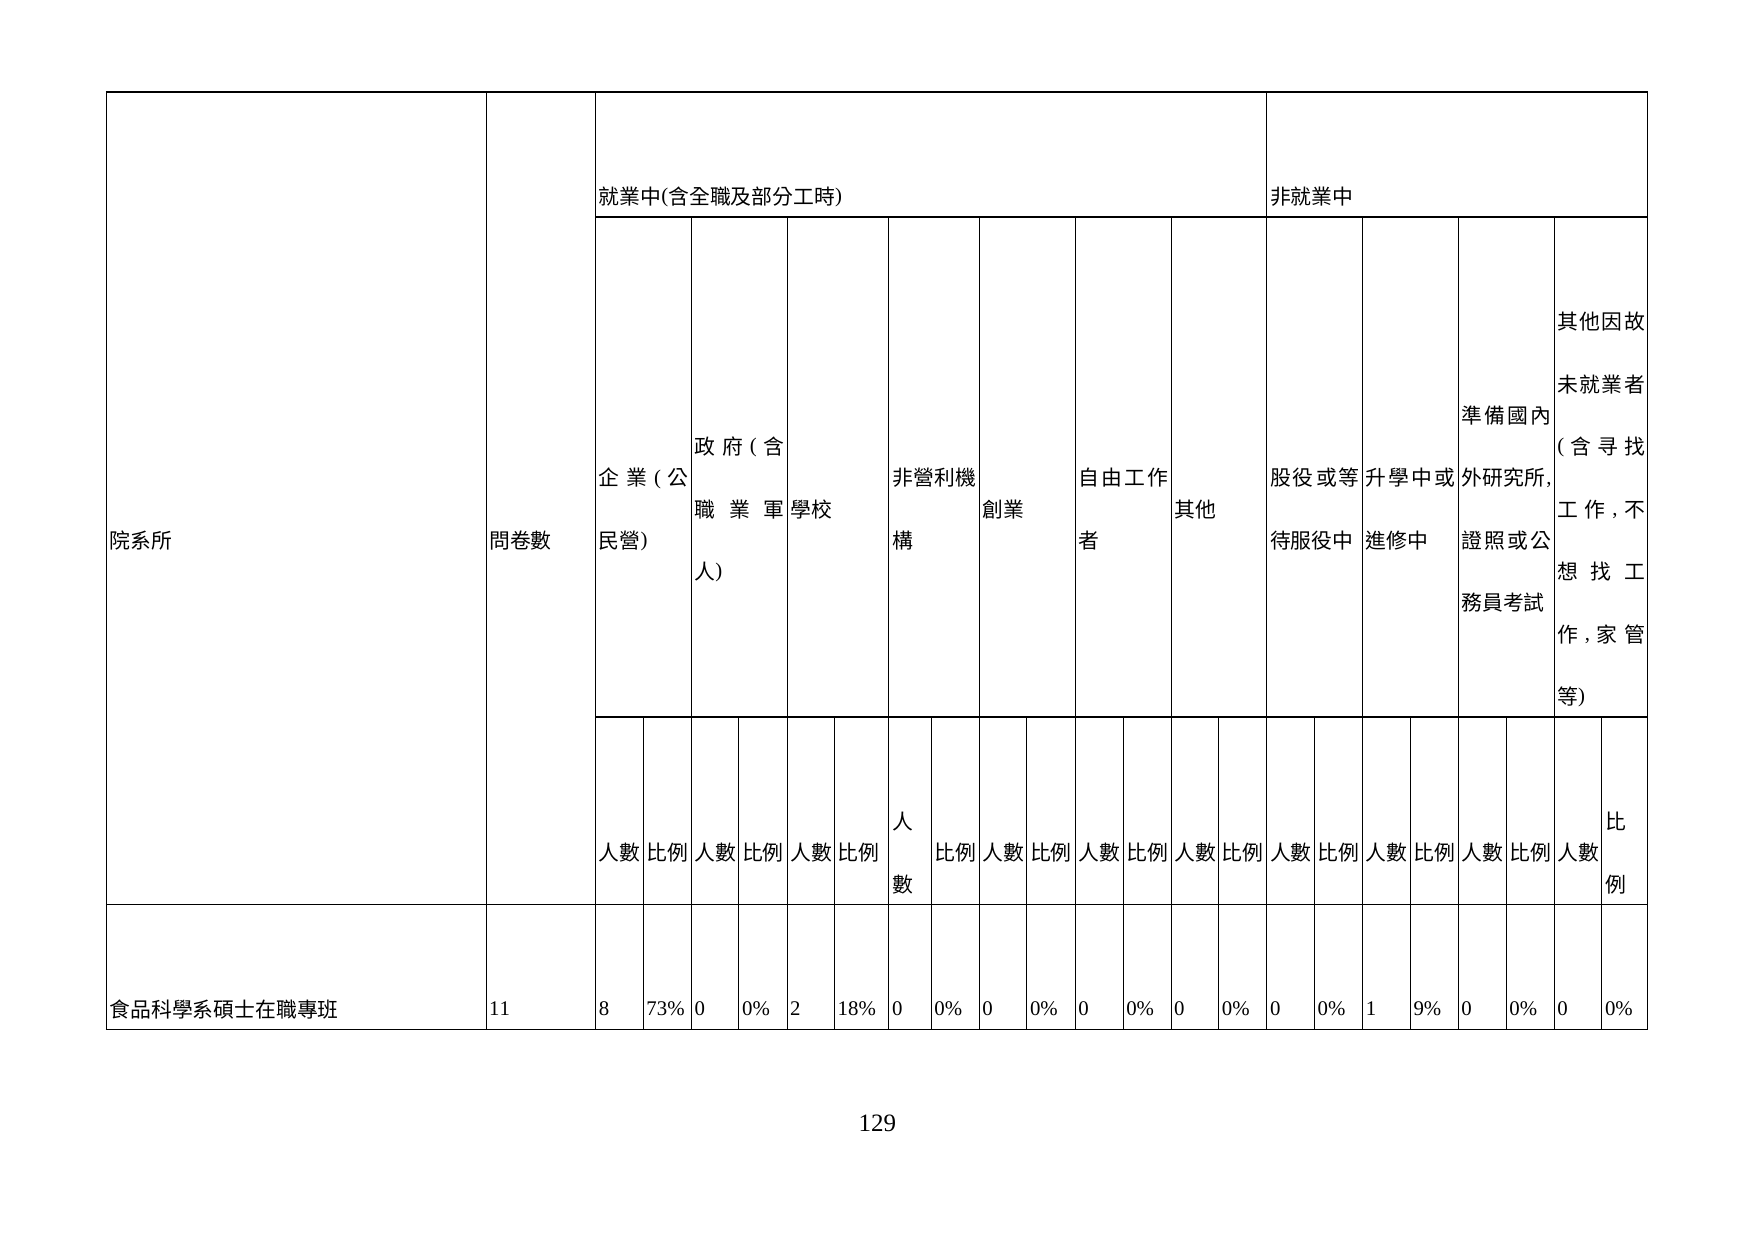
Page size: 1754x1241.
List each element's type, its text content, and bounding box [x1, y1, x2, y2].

table_cell 比例 [1124, 718, 1171, 904]
table_cell 0% [932, 905, 979, 1029]
table_cell 比例 [1411, 718, 1458, 904]
table_cell 0% [1507, 905, 1554, 1029]
table_cell 創業 [980, 218, 1075, 716]
table_cell 政府(含職業軍人) [692, 218, 787, 716]
table_header 就業中(含全職及部分工時) [596, 93, 1266, 216]
table_cell 人數 [1172, 718, 1218, 904]
table_cell 0 [1555, 905, 1601, 1029]
table_cell 0 [1459, 905, 1506, 1029]
table_cell 8 [596, 905, 643, 1029]
table_cell 0% [1219, 905, 1266, 1029]
table_cell 比例 [644, 718, 691, 904]
table_cell 0% [739, 905, 787, 1029]
table_cell 自由工作者 [1076, 218, 1171, 716]
table_cell 其他因故未就業者(含寻找工作,不想找工作,家管等) [1555, 218, 1647, 716]
table_cell 人數 [889, 718, 931, 904]
table_cell 學校 [788, 218, 888, 716]
table_cell 比例 [739, 718, 787, 904]
table_cell 人數 [1267, 718, 1314, 904]
table_cell 0% [1027, 905, 1075, 1029]
table_cell 比例 [1507, 718, 1554, 904]
table_cell 9% [1411, 905, 1458, 1029]
table_cell 人數 [980, 718, 1026, 904]
table_cell 0 [692, 905, 738, 1029]
table_header 問卷數 [487, 93, 595, 904]
table_cell 0 [889, 905, 931, 1029]
table_cell 人數 [692, 718, 738, 904]
table_cell 升學中或進修中 [1363, 218, 1458, 716]
table_cell 人數 [1363, 718, 1410, 904]
table_cell 73% [644, 905, 691, 1029]
table_cell 11 [487, 905, 595, 1029]
table_cell 非營利機構 [889, 218, 979, 716]
table_cell 18% [835, 905, 888, 1029]
table_header 院系所 [107, 93, 486, 904]
table_cell 0% [1602, 905, 1647, 1029]
table_cell 食品科學系碩士在職專班 [107, 905, 486, 1029]
table_cell 企業(公民營) [596, 218, 691, 716]
table_cell 1 [1363, 905, 1410, 1029]
table_cell 0% [1124, 905, 1171, 1029]
table_cell 0% [1315, 905, 1362, 1029]
table_cell 人數 [1555, 718, 1601, 904]
table_cell 0 [1267, 905, 1314, 1029]
table_cell 比例 [1315, 718, 1362, 904]
table_cell 人數 [1076, 718, 1123, 904]
table_cell 0 [1172, 905, 1218, 1029]
table_cell 人數 [1459, 718, 1506, 904]
table_cell 2 [788, 905, 834, 1029]
table_cell 其他 [1172, 218, 1266, 716]
table_cell 人數 [596, 718, 643, 904]
table_cell 0 [980, 905, 1026, 1029]
table_cell 準備國內外研究所,證照或公務員考試 [1459, 218, 1554, 716]
table_cell 比例 [1602, 718, 1647, 904]
table_cell 比例 [932, 718, 979, 904]
table_cell 比例 [1219, 718, 1266, 904]
table_cell 比例 [1027, 718, 1075, 904]
table_cell 0 [1076, 905, 1123, 1029]
table_cell 股役或等待服役中 [1267, 218, 1362, 716]
table_cell 人數 [788, 718, 834, 904]
table_cell 比例 [835, 718, 888, 904]
table_header 非就業中 [1267, 93, 1647, 216]
